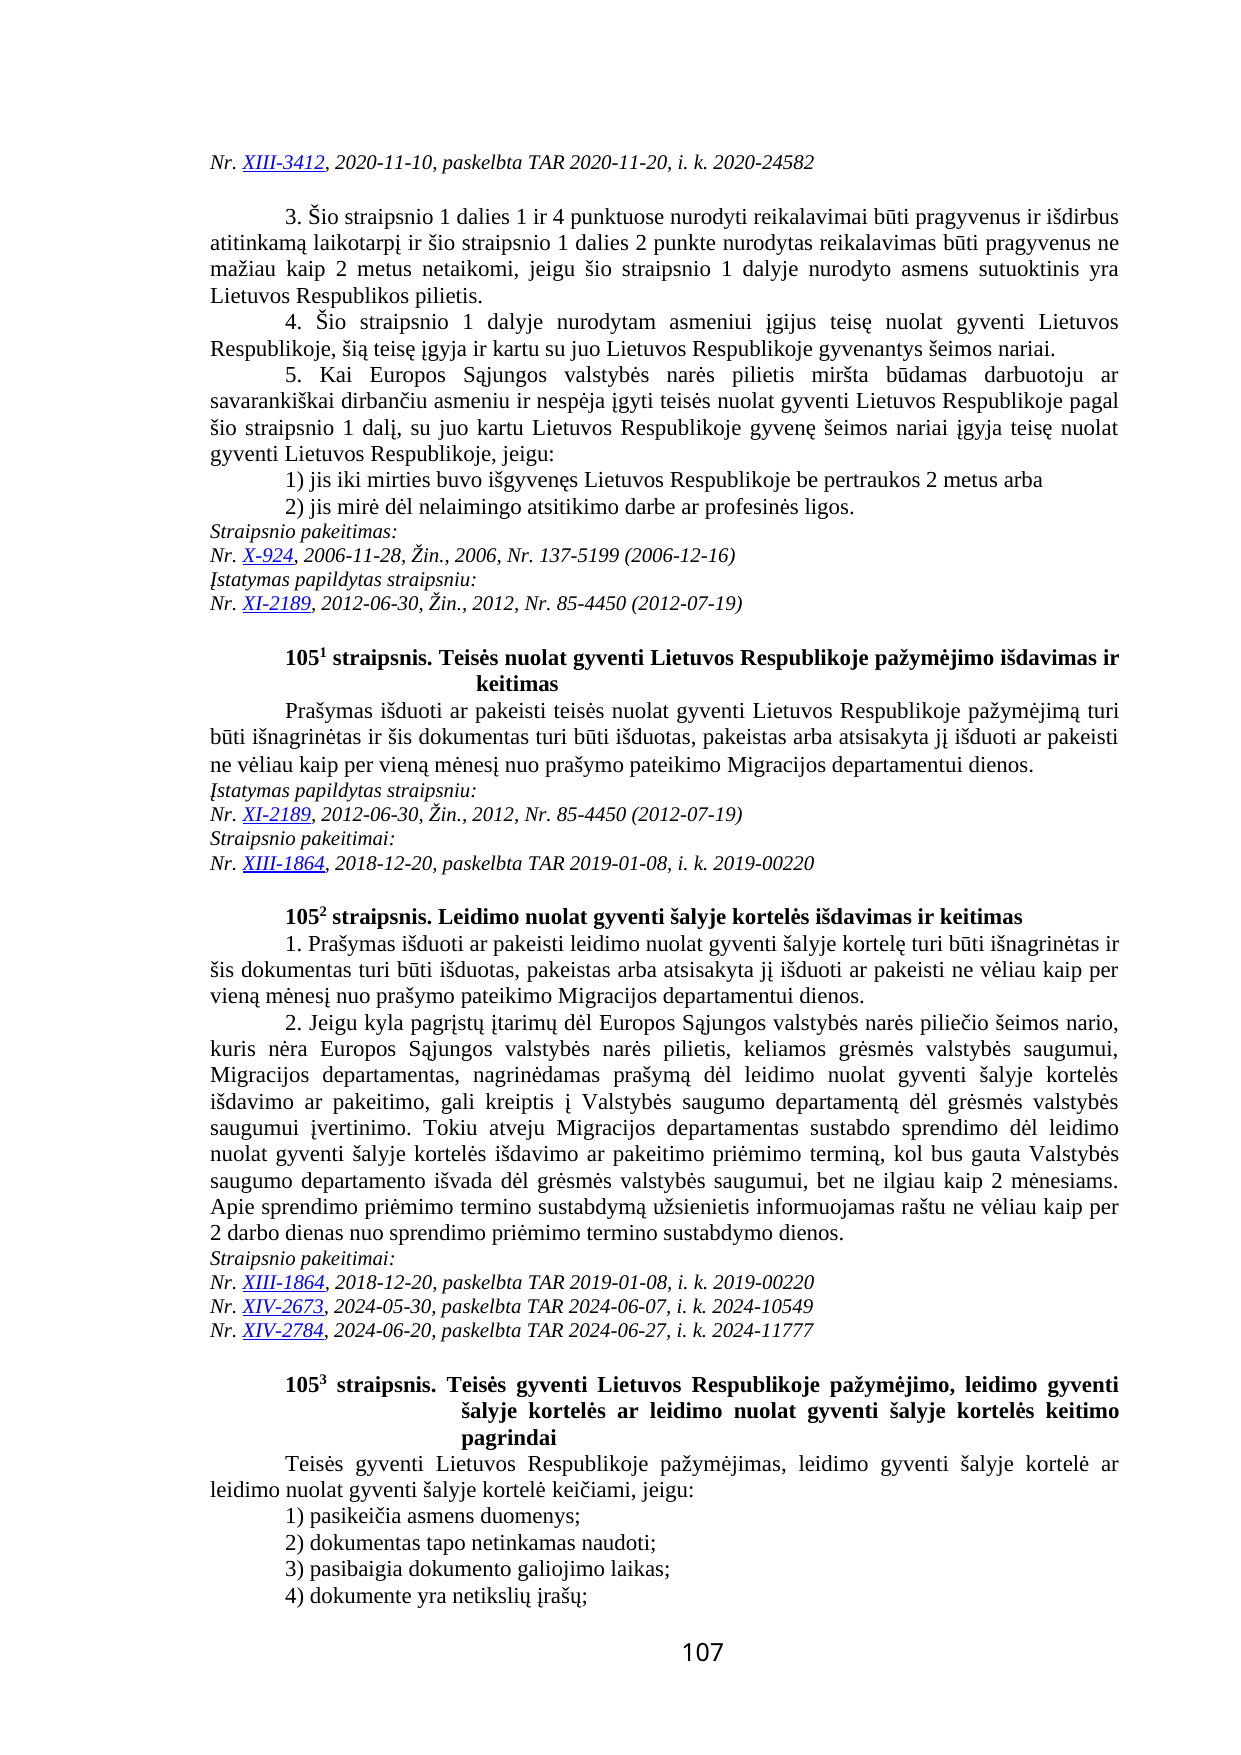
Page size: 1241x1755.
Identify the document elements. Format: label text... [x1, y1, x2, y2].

text Nr. XIV-2673, 2024-05-30, paskelbta TAR 2024-06-07, i. k. 2024-10549 [210, 1294, 1120, 1318]
text 2) dokumentas tapo netinkamas naudoti; [210, 1529, 1120, 1555]
text Nr. XI-2189, 2012-06-30, Žin., 2012, Nr. 85-4450 (2012-07-19) [210, 802, 1120, 826]
text Nr. XIII-3412, 2020-11-10, paskelbta TAR 2020-11-20, i. k. 2020-24582 [210, 150, 1120, 174]
text 3) pasibaigia dokumento galiojimo laikas; [210, 1555, 1120, 1582]
text Nr. X-924, 2006-11-28, Žin., 2006, Nr. 137-5199 (2006-12-16) [210, 543, 1120, 567]
text 4) dokumente yra netikslių įrašų; [210, 1582, 1120, 1608]
text 1052 straipsnis. Leidimo nuolat gyventi šalyje kortelės išdavimas ir keitimas [210, 903, 1120, 929]
text Prašymas išduoti ar pakeisti teisės nuolat gyventi Lietuvos Respublikoje pažymėjimą turi būti išnagrinėtas ir šis dokumentas turi būti išduotas, pakeistas arba atsisakyta jį išduoti ar pakeisti ne vėliau kaip per vieną mėnesį nuo prašymo pateikimo Migracijos departamentui dienos. [210, 697, 1120, 778]
text Įstatymas papildytas straipsniu: [210, 778, 1120, 802]
text 3. Šio straipsnio 1 dalies 1 ir 4 punktuose nurodyti reikalavimai būti pragyvenus ir išdirbus atitinkamą laikotarpį ir šio straipsnio 1 dalies 2 punkte nurodytas reikalavimas būti pragyvenus ne mažiau kaip 2 metus netaikomi, jeigu šio straipsnio 1 dalyje nurodyto asmens sutuoktinis yra Lietuvos Respublikos pilietis. [210, 203, 1120, 308]
text Įstatymas papildytas straipsniu: [210, 567, 1120, 591]
text Nr. XIII-1864, 2018-12-20, paskelbta TAR 2019-01-08, i. k. 2019-00220 [210, 1270, 1120, 1294]
text Straipsnio pakeitimai: [210, 1246, 1120, 1270]
text 2) jis mirė dėl nelaimingo atsitikimo darbe ar profesinės ligos. [210, 493, 1120, 519]
text Nr. XIII-1864, 2018-12-20, paskelbta TAR 2019-01-08, i. k. 2019-00220 [210, 850, 1120, 874]
text 1) jis iki mirties buvo išgyvenęs Lietuvos Respublikoje be pertraukos 2 metus arba [210, 466, 1120, 493]
text Straipsnio pakeitimai: [210, 826, 1120, 850]
text 5. Kai Europos Sąjungos valstybės narės pilietis miršta būdamas darbuotoju ar savarankiškai dirbančiu asmeniu ir nespėja įgyti teisės nuolat gyventi Lietuvos Respublikoje pagal šio straipsnio 1 dalį, su juo kartu Lietuvos Respublikoje gyvenę šeimos nariai įgyja teisę nuolat gyventi Lietuvos Respublikoje, jeigu: [210, 361, 1120, 466]
text 1) pasikeičia asmens duomenys; [210, 1503, 1120, 1529]
text 2. Jeigu kyla pagrįstų įtarimų dėl Europos Sąjungos valstybės narės piliečio šeimos nario, kuris nėra Europos Sąjungos valstybės narės pilietis, keliamos grėsmės valstybės saugumui, Migracijos departamentas, nagrinėdamas prašymą dėl leidimo nuolat gyventi šalyje kortelės išdavimo ar pakeitimo, gali kreiptis į Valstybės saugumo departamentą dėl grėsmės valstybės saugumui įvertinimo. Tokiu atveju Migracijos departamentas sustabdo sprendimo dėl leidimo nuolat gyventi šalyje kortelės išdavimo ar pakeitimo priėmimo terminą, kol bus gauta Valstybės saugumo departamento išvada dėl grėsmės valstybės saugumui, bet ne ilgiau kaip 2 mėnesiams. Apie sprendimo priėmimo termino sustabdymą užsienietis informuojamas raštu ne vėliau kaip per 2 darbo dienas nuo sprendimo priėmimo termino sustabdymo dienos. [210, 1009, 1120, 1246]
text Nr. XIV-2784, 2024-06-20, paskelbta TAR 2024-06-27, i. k. 2024-11777 [210, 1318, 1120, 1342]
text Nr. XI-2189, 2012-06-30, Žin., 2012, Nr. 85-4450 (2012-07-19) [210, 591, 1120, 615]
text 1051 straipsnis. Teisės nuolat gyventi Lietuvos Respublikoje pažymėjimo išdavimas ir keitimas [285, 644, 1120, 697]
text 4. Šio straipsnio 1 dalyje nurodytam asmeniui įgijus teisę nuolat gyventi Lietuvos Respublikoje, šią teisę įgyja ir kartu su juo Lietuvos Respublikoje gyvenantys šeimos nariai. [210, 308, 1120, 361]
text Straipsnio pakeitimas: [210, 519, 1120, 543]
text 1053 straipsnis. Teisės gyventi Lietuvos Respublikoje pažymėjimo, leidimo gyventi šalyje kortelės ar leidimo nuolat gyventi šalyje kortelės keitimo pagrindai [285, 1371, 1120, 1450]
text Teisės gyventi Lietuvos Respublikoje pažymėjimas, leidimo gyventi šalyje kortelė ar leidimo nuolat gyventi šalyje kortelė keičiami, jeigu: [210, 1450, 1120, 1503]
text 1. Prašymas išduoti ar pakeisti leidimo nuolat gyventi šalyje kortelę turi būti išnagrinėtas ir šis dokumentas turi būti išduotas, pakeistas arba atsisakyta jį išduoti ar pakeisti ne vėliau kaip per vieną mėnesį nuo prašymo pateikimo Migracijos departamentui dienos. [210, 929, 1120, 1009]
